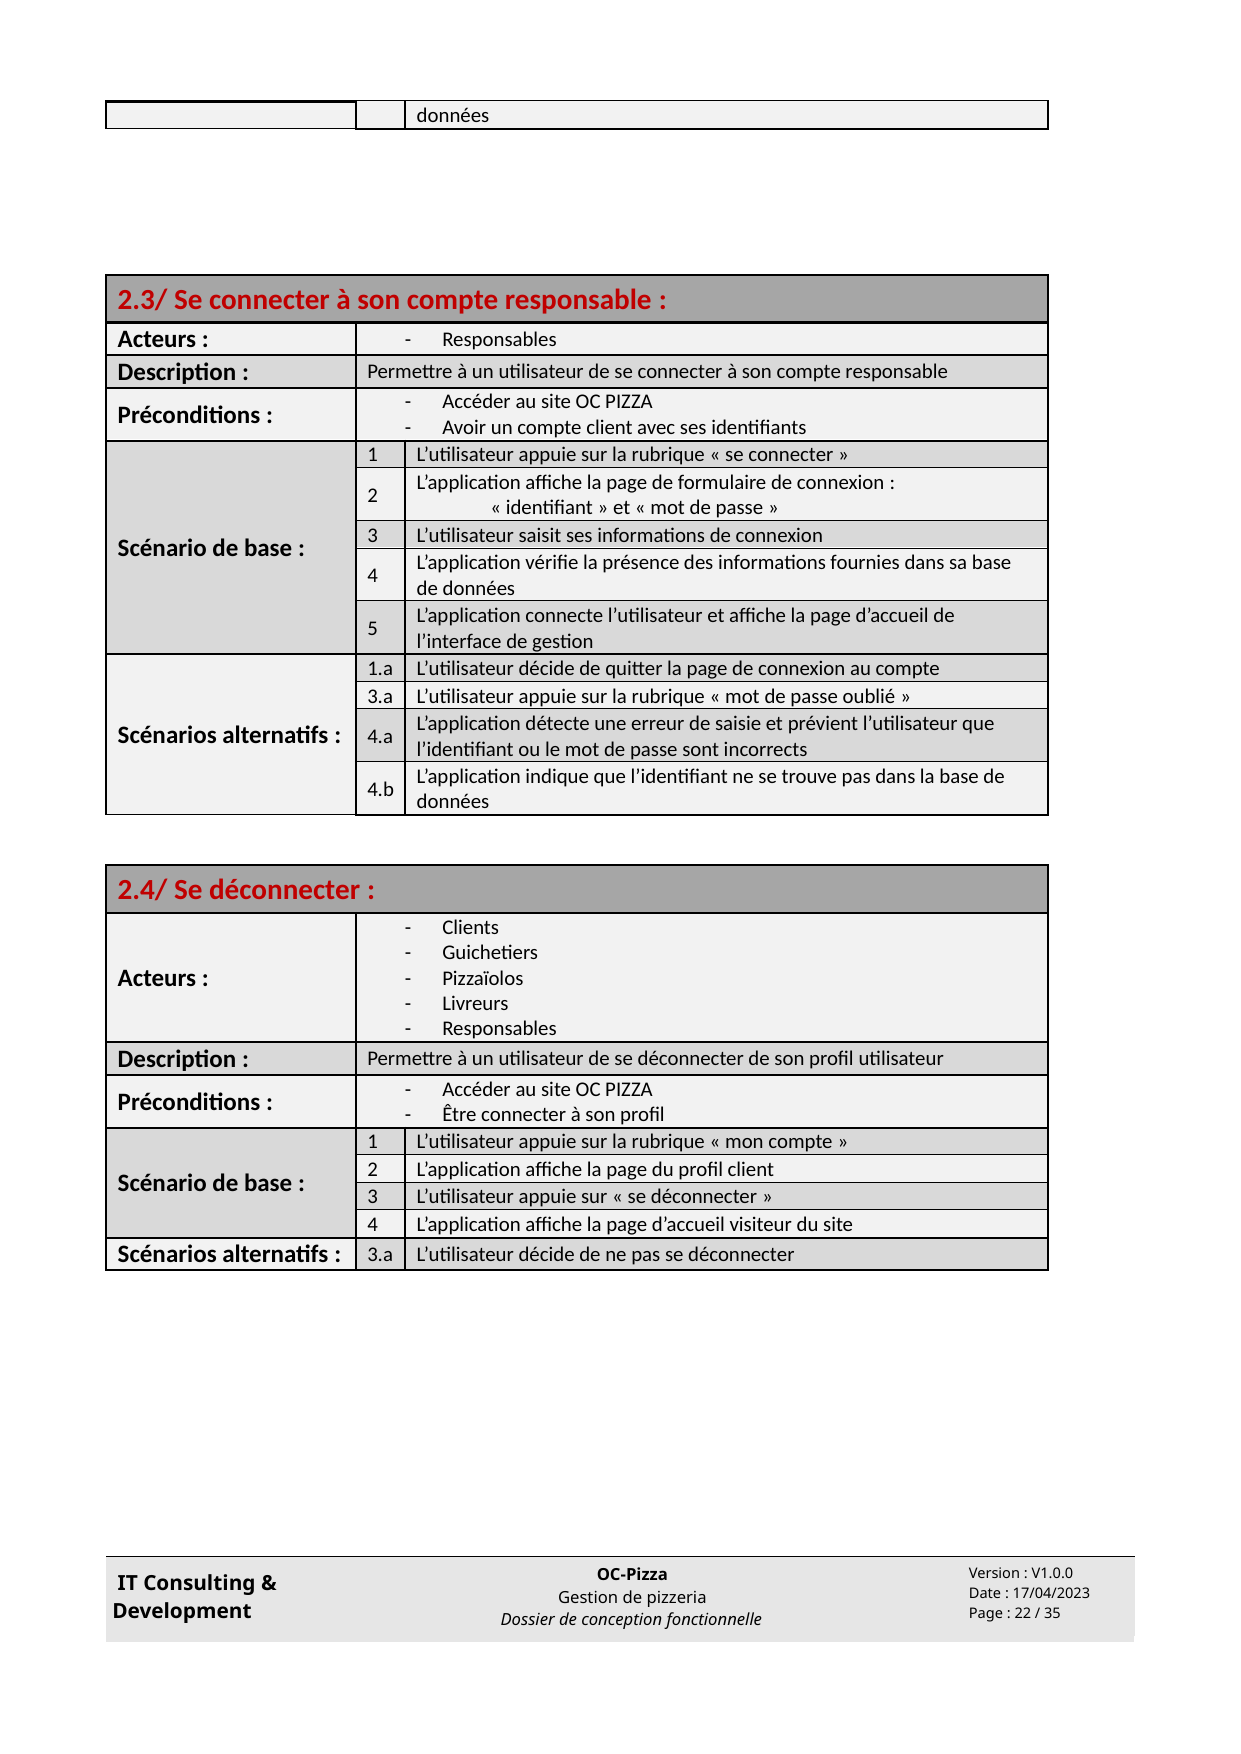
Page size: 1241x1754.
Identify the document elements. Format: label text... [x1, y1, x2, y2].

table_cell L’utilisateur appuie sur la rubrique « se connecter » [406, 442, 1047, 467]
table_cell Scénarios alternatifs : [107, 1239, 355, 1269]
table_cell Scénario de base : [107, 442, 355, 653]
table_header 2.3/ Se connecter à son compte responsable : [107, 276, 1047, 321]
table_cell Description : [107, 356, 355, 387]
table_cell 4 [357, 1210, 404, 1237]
table_cell Accéder au site OC PIZZA Avoir un compte client avec ses identifiants [357, 389, 1047, 439]
table_cell L’application indique que l’identifiant ne se trouve pas dans la base de données [406, 762, 1047, 814]
table_cell 3.a [357, 1239, 404, 1269]
table_cell Préconditions : [107, 1076, 355, 1127]
table_cell 5 [357, 601, 404, 653]
table_cell L’application affiche la page de formulaire de connexion : « identifiant » et « mot de passe » [406, 468, 1047, 520]
table_header 2.4/ Se déconnecter : [107, 866, 1047, 912]
table_cell Clients Guichetiers Pizzaïolos Livreurs Responsables [357, 914, 1047, 1041]
table_cell L’application détecte une erreur de saisie et prévient l’utilisateur que l’identifiant ou le mot de passe sont incorrects [406, 709, 1047, 761]
table_cell données [406, 101, 1047, 128]
table_cell 3 [357, 1183, 404, 1209]
table_cell 3 [357, 521, 404, 547]
table_cell L’utilisateur appuie sur la rubrique « mot de passe oublié » [406, 682, 1047, 708]
table_cell Scénarios alternatifs : [107, 655, 355, 814]
table_cell L’application connecte l’utilisateur et affiche la page d’accueil de l’interface de gestion [406, 601, 1047, 653]
table_cell L’utilisateur appuie sur la rubrique « mon compte » [406, 1129, 1047, 1154]
table_cell 1 [357, 1129, 404, 1154]
table_cell 1.a [357, 655, 404, 681]
table_cell 3.a [357, 682, 404, 708]
table_cell L’utilisateur décide de ne pas se déconnecter [406, 1239, 1047, 1269]
table_cell L’application vérifie la présence des informations fournies dans sa base de données [406, 549, 1047, 600]
table_cell 1 [357, 442, 404, 467]
table_cell L’application affiche la page d’accueil visiteur du site [406, 1210, 1047, 1237]
table_cell L’utilisateur décide de quitter la page de connexion au compte [406, 655, 1047, 681]
table_cell Scénario de base : [107, 1129, 355, 1237]
table_cell L’application affiche la page du profil client [406, 1155, 1047, 1182]
table_cell L’utilisateur saisit ses informations de connexion [406, 521, 1047, 547]
table_cell Permettre à un utilisateur de se déconnecter de son profil utilisateur [357, 1043, 1047, 1074]
table_cell Accéder au site OC PIZZA Être connecter à son profil [357, 1076, 1047, 1127]
table_cell [107, 103, 355, 128]
table_cell 4 [357, 549, 404, 600]
table_cell 2 [357, 1155, 404, 1182]
table_cell 2 [357, 468, 404, 520]
table_cell [357, 101, 404, 128]
table_cell Acteurs : [107, 914, 355, 1041]
table_cell Responsables [357, 324, 1047, 354]
table_cell 4.a [357, 709, 404, 761]
table_cell Préconditions : [107, 389, 355, 439]
table_cell 4.b [357, 762, 404, 814]
table_cell L’utilisateur appuie sur « se déconnecter » [406, 1183, 1047, 1209]
table_cell Acteurs : [107, 324, 355, 354]
table_cell Permettre à un utilisateur de se connecter à son compte responsable [357, 356, 1047, 387]
table_cell Description : [107, 1043, 355, 1074]
